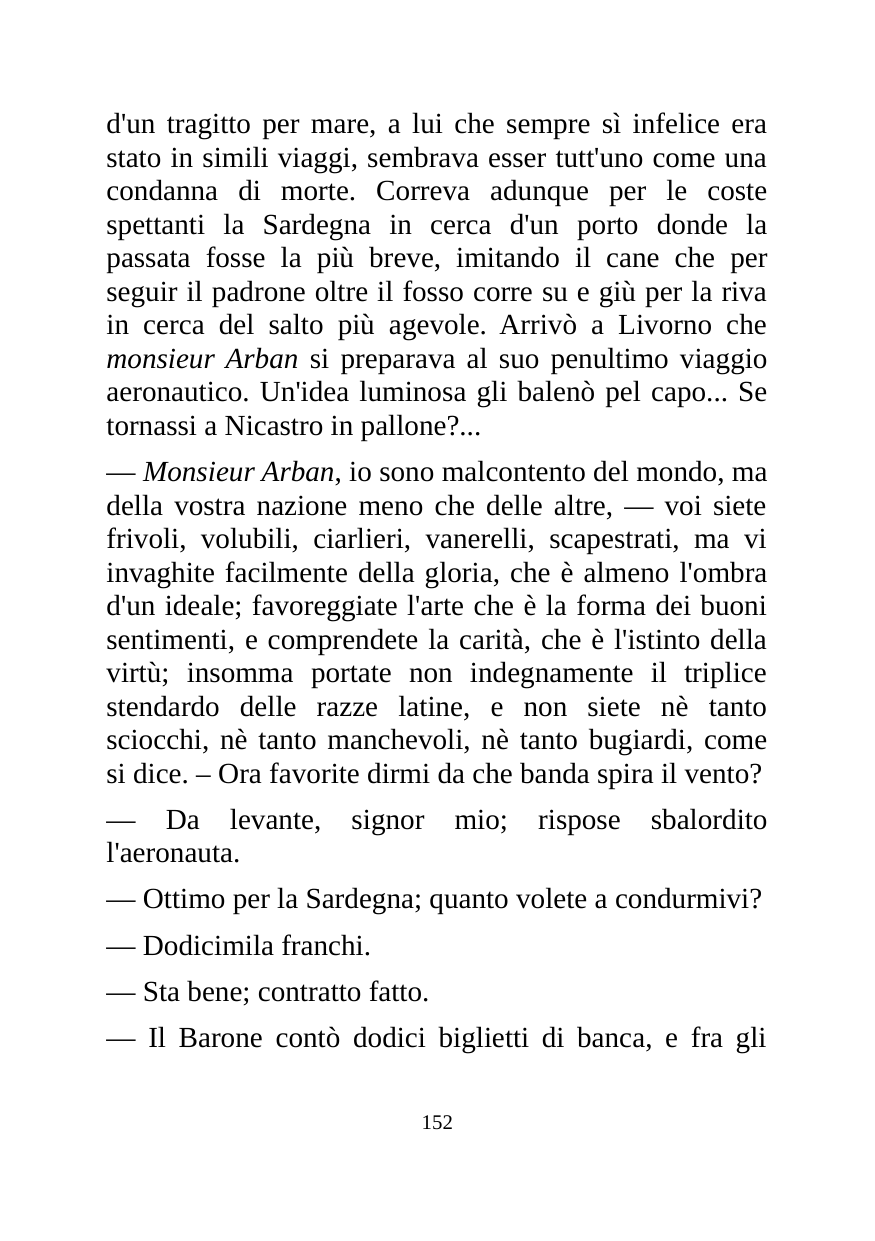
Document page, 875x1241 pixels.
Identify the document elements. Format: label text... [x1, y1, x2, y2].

text d'un tragitto per mare, a lui che sempre sì infelice era stato in simili viaggi, sembrava esser tutt'uno come una condanna di morte. Correva adunque per le coste spettanti la Sardegna in cerca d'un porto donde la passata fosse la più breve, imitando il cane che per seguir il padrone oltre il fosso corre su e giù per la riva in cerca del salto più agevole. Arrivò a Livorno che monsieur Arban si preparava al suo penultimo viaggio aeronautico. Un'idea luminosa gli balenò pel capo... Se tornassi a Nicastro in pallone?... [106, 106, 768, 442]
text — Ottimo per la Sardegna; quanto volete a condurmivi? [106, 882, 768, 915]
text — Monsieur Arban, io sono malcontento del mondo, ma della vostra nazione meno che delle altre, — voi siete frivoli, volubili, ciarlieri, vanerelli, scapestrati, ma vi invaghite facilmente della gloria, che è almeno l'ombra d'un ideale; favoreggiate l'arte che è la forma dei buoni sentimenti, e comprendete la carità, che è l'istinto della virtù; insomma portate non indegnamente il triplice stendardo delle razze latine, e non siete nè tanto sciocchi, nè tanto manchevoli, nè tanto bugiardi, come si dice. – Ora favorite dirmi da che banda spira il vento? [106, 454, 768, 789]
text — Dodicimila franchi. [106, 928, 768, 961]
text — Da levante, signor mio; rispose sbalordito l'aeronauta. [106, 802, 768, 869]
text — Sta bene; contratto fatto. [106, 974, 768, 1007]
text — Il Barone contò dodici biglietti di banca, e fra gli [106, 1020, 768, 1053]
